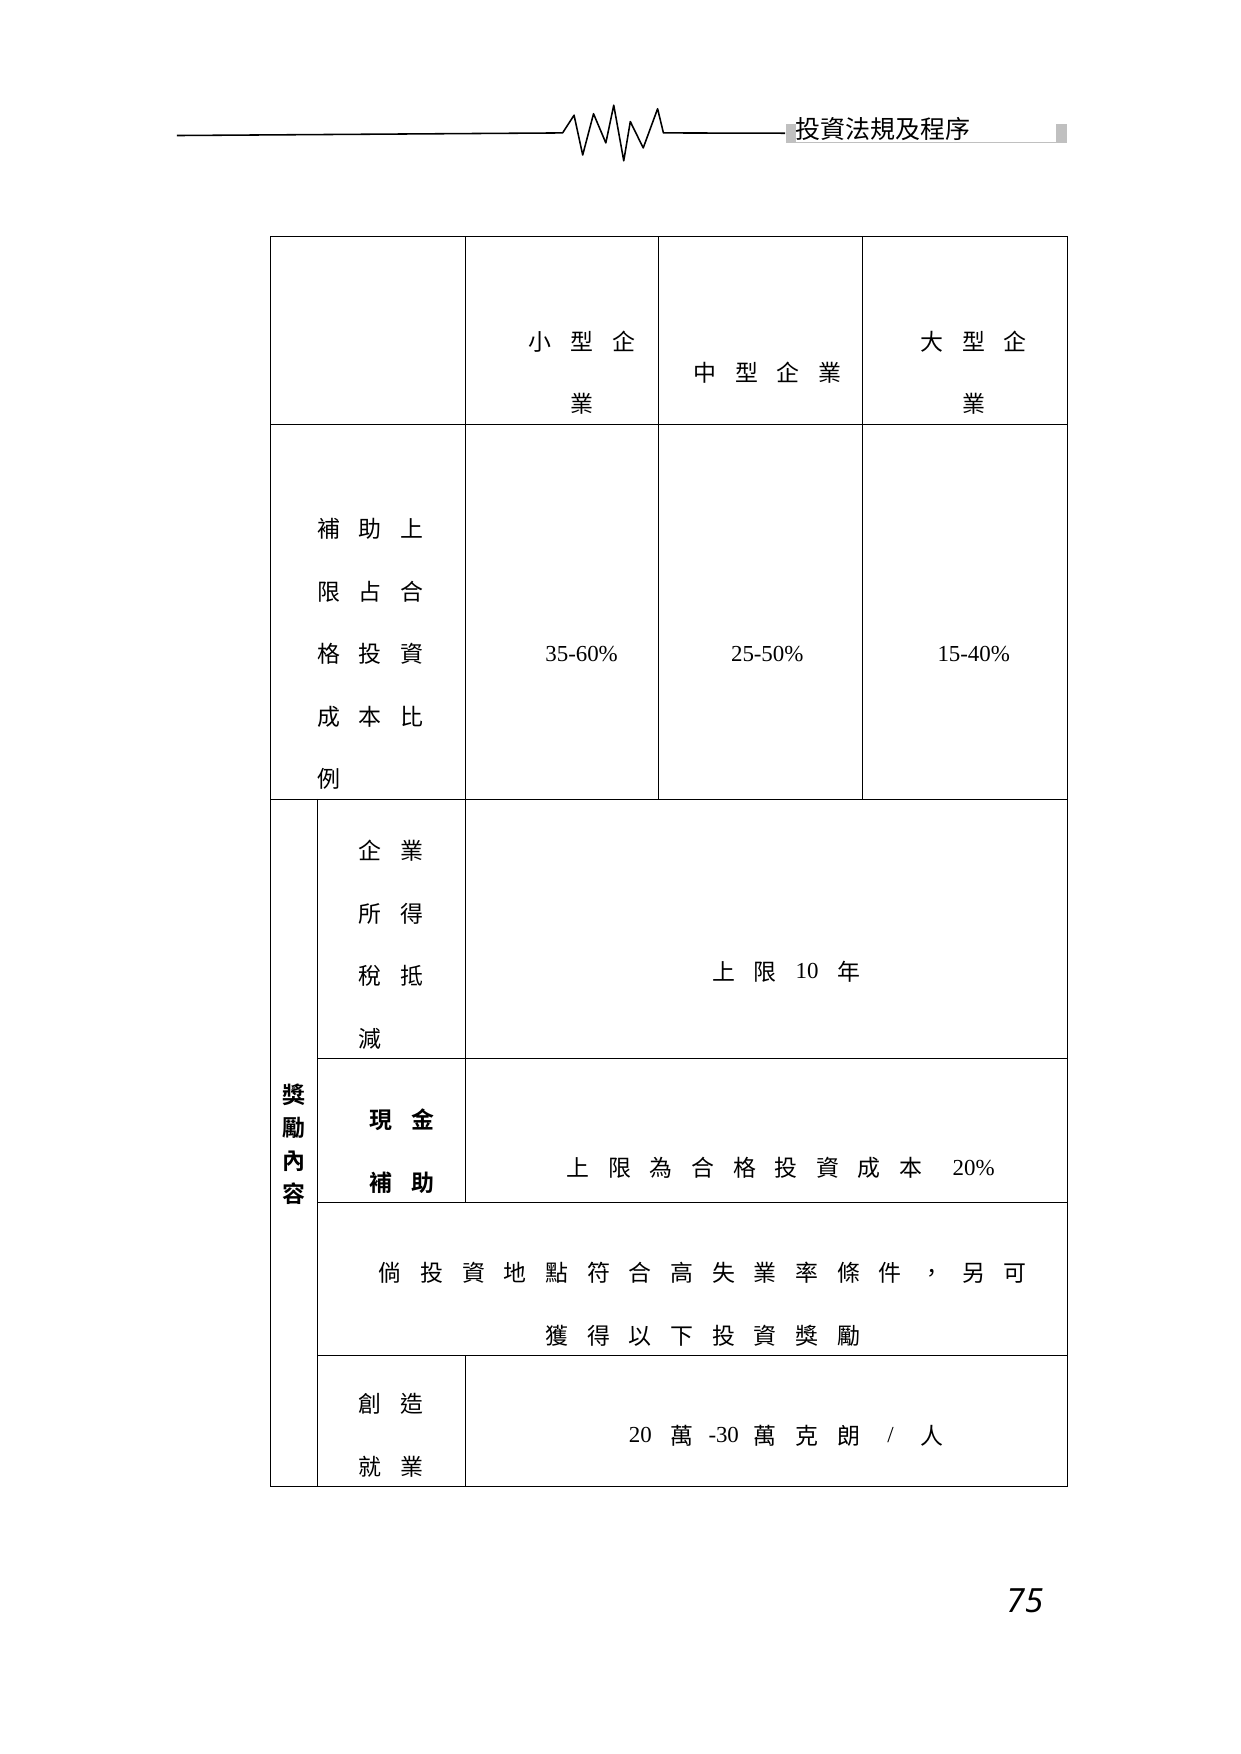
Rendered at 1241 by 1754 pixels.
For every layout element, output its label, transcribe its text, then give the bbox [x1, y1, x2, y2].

table_cell 倘投資地點符合高失業率條件，另可獲得以下投資獎勵 [318, 1203, 1067, 1355]
table_cell 20萬-30萬克朗/人 [466, 1356, 1067, 1486]
table_header 中型企業 [659, 237, 862, 424]
table_cell 補助上限占合格投資成本比例 [271, 425, 465, 799]
table_cell 獎勵內容 [271, 800, 317, 1486]
table_header 小型企業 [466, 237, 658, 424]
table_cell 上限為合格投資成本20% [466, 1059, 1067, 1202]
table_cell 現金補助 [318, 1059, 465, 1202]
table_cell 25-50% [659, 425, 862, 799]
table_header 大型企業 [863, 237, 1067, 424]
table_cell 35-60% [466, 425, 658, 799]
table_cell 企業所得稅抵減 [318, 800, 465, 1058]
table_header [271, 237, 465, 424]
table_cell 創造就業 [318, 1356, 465, 1486]
table_cell 15-40% [863, 425, 1067, 799]
table_cell 上限10年 [466, 800, 1067, 1058]
